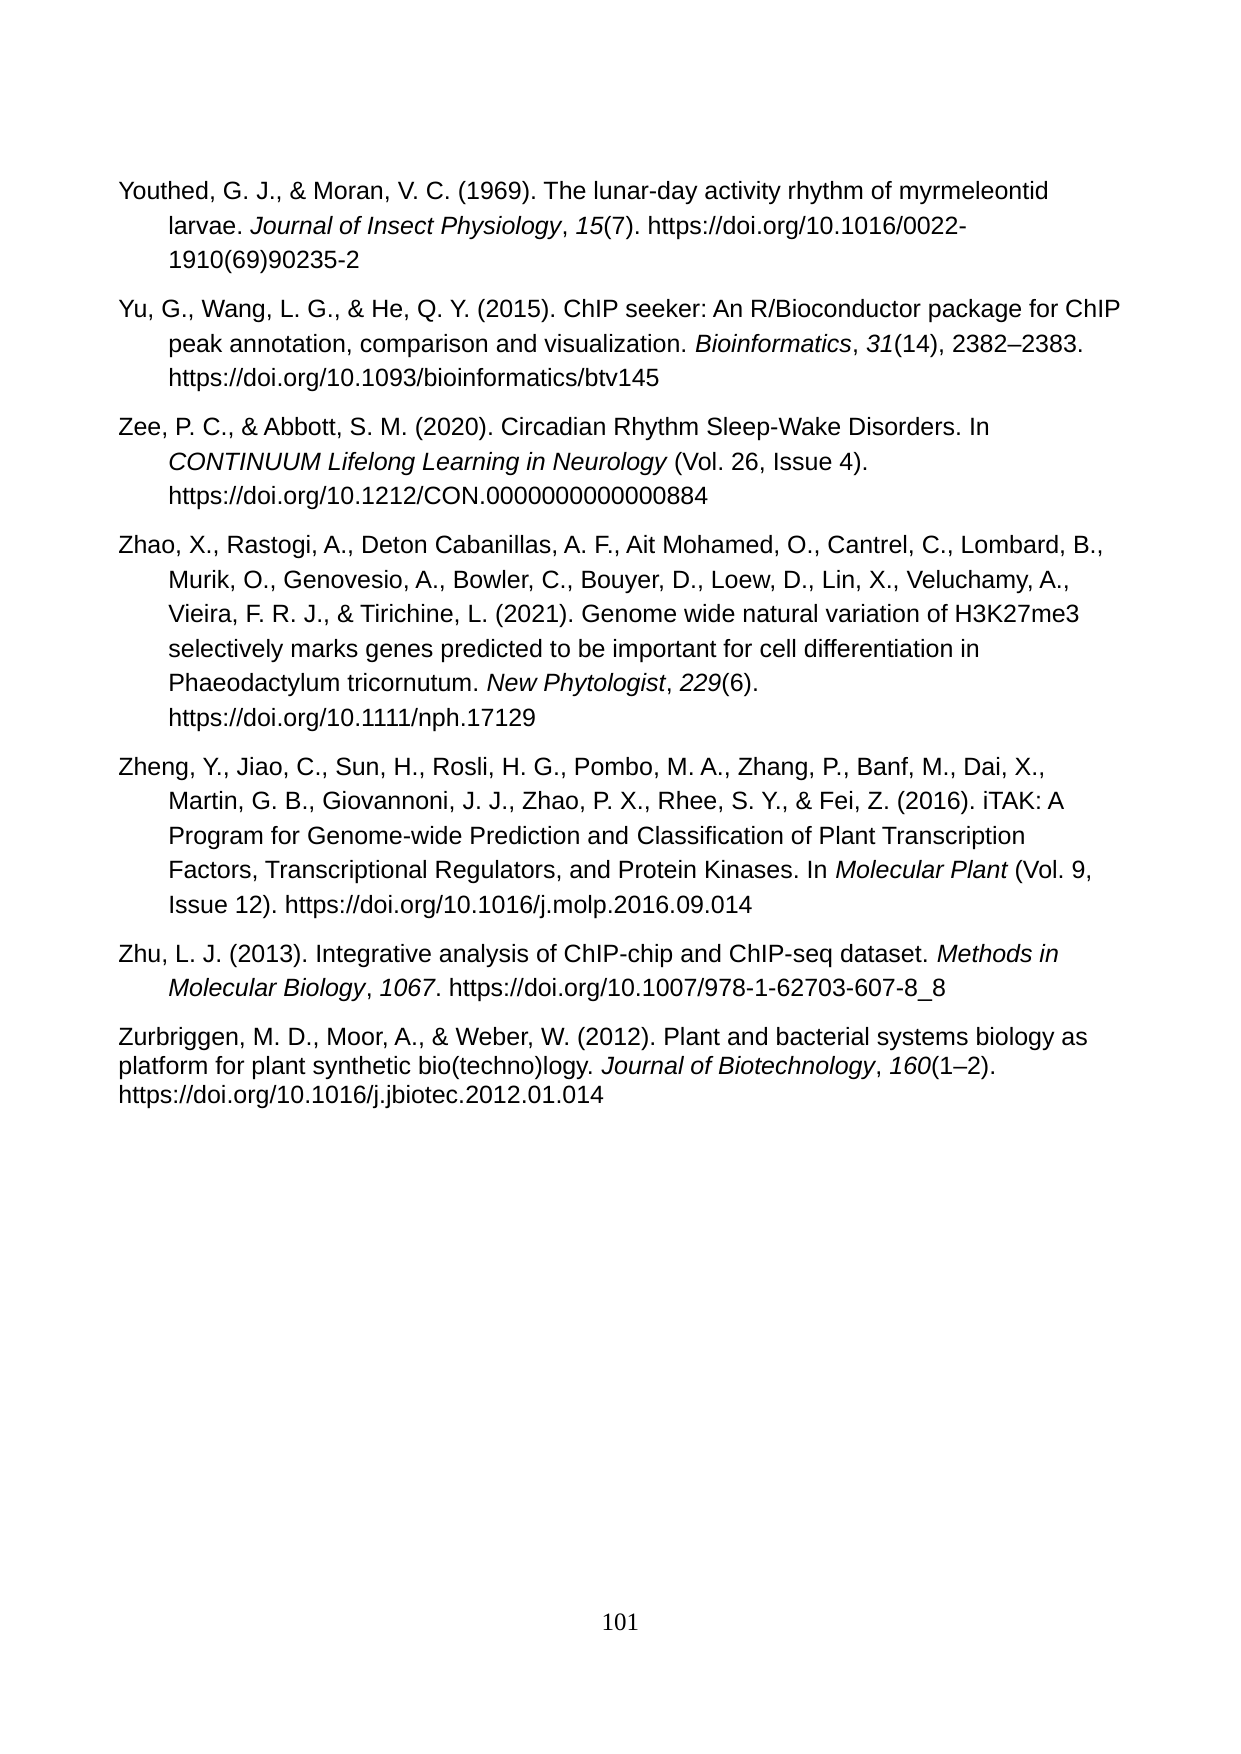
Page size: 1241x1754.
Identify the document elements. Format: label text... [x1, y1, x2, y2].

text Youthed, G. J., & Moran, V. C. (1969). The lunar-day activity rhythm of myrmeleontid larvae. Journal of Insect Physiology, 15(7). https://doi.org/10.1016/0022-1910(69)90235-2 [118, 176, 1122, 274]
text Zhu, L. J. (2013). Integrative analysis of ChIP-chip and ChIP-seq dataset. Methods in Molecular Biology, 1067. https://doi.org/10.1007/978-1-62703-607-8_8 [118, 939, 1122, 1002]
text Zee, P. C., & Abbott, S. M. (2020). Circadian Rhythm Sleep-Wake Disorders. In CONTINUUM Lifelong Learning in Neurology (Vol. 26, Issue 4). https://doi.org/10.1212/CON.0000000000000884 [118, 412, 1122, 510]
text Yu, G., Wang, L. G., & He, Q. Y. (2015). ChIP seeker: An R/Bioconductor package for ChIP peak annotation, comparison and visualization. Bioinformatics, 31(14), 2382–2383. https://doi.org/10.1093/bioinformatics/btv145 [118, 294, 1122, 392]
text Zhao, X., Rastogi, A., Deton Cabanillas, A. F., Ait Mohamed, O., Cantrel, C., Lombard, B., Murik, O., Genovesio, A., Bowler, C., Bouyer, D., Loew, D., Lin, X., Veluchamy, A., Vieira, F. R. J., & Tirichine, L. (2021). Genome wide natural variation of H3K27me3 selectively marks genes predicted to be important for cell differentiation in Phaeodactylum tricornutum. New Phytologist, 229(6). https://doi.org/10.1111/nph.17129 [118, 530, 1122, 732]
text Zheng, Y., Jiao, C., Sun, H., Rosli, H. G., Pombo, M. A., Zhang, P., Banf, M., Dai, X., Martin, G. B., Giovannoni, J. J., Zhao, P. X., Rhee, S. Y., & Fei, Z. (2016). iTAK: A Program for Genome-wide Prediction and Classification of Plant Transcription Factors, Transcriptional Regulators, and Protein Kinases. In Molecular Plant (Vol. 9, Issue 12). https://doi.org/10.1016/j.molp.2016.09.014 [118, 752, 1122, 918]
text Zurbriggen, M. D., Moor, A., & Weber, W. (2012). Plant and bacterial systems biology as platform for plant synthetic bio(techno)logy. Journal of Biotechnology, 160(1–2). https://doi.org/10.1016/j.jbiotec.2012.01.014 [118, 1022, 1122, 1109]
